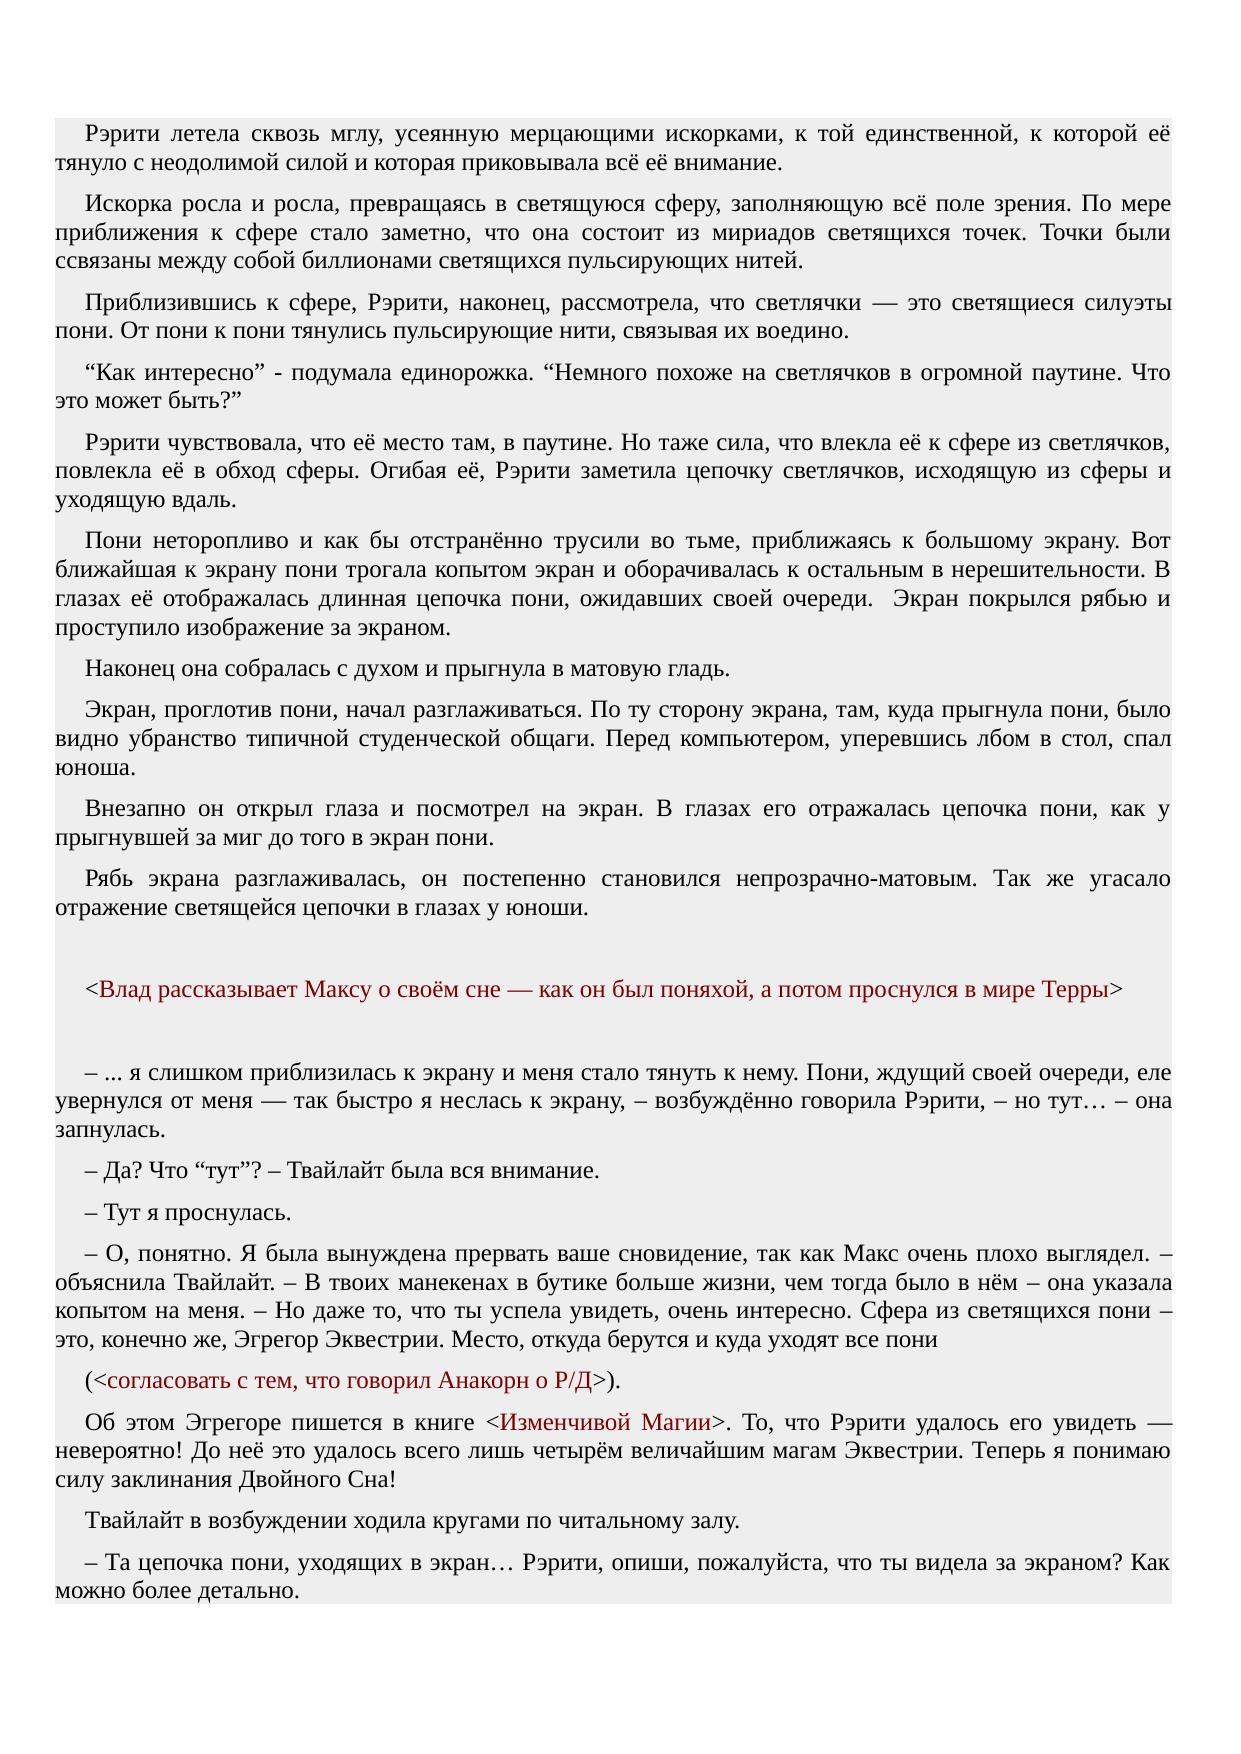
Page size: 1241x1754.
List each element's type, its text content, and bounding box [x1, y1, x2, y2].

text “Как интересно” - подумала единорожка. “Немного похоже на светлячков в огромной паутине. Что это может быть?” [55, 357, 1172, 414]
text – О, понятно. Я была вынуждена прервать ваше сновидение, так как Макс очень плохо выглядел. – объяснила Твайлайт. – В твоих манекенах в бутике больше жизни, чем тогда было в нём – она указала копытом на меня. – Но даже то, что ты успела увидеть, очень интересно. Сфера из светящихся пони – это, конечно же, Эгрегор Эквестрии. Место, откуда берутся и куда уходят все пони [55, 1238, 1172, 1353]
text Искорка росла и росла, превращаясь в светящуюся сферу, заполняющую всё поле зрения. По мере приближения к сфере стало заметно, что она состоит из мириадов светящихся точек. Точки были ссвязаны между собой биллионами светящихся пульсирующих нитей. [55, 188, 1172, 274]
text Рябь экрана разглаживалась, он постепенно становился непрозрачно-матовым. Так же угасало отражение светящейся цепочки в глазах у юноши. [55, 863, 1172, 921]
text <Влад рассказывает Максу о своём сне — как он был поняхой, а потом проснулся в мире Терры> [55, 974, 1172, 1003]
text (<согласовать с тем, что говорил Анакорн о Р/Д>). [55, 1366, 1172, 1394]
text Рэрити чувствовала, что её место там, в паутине. Но таже сила, что влекла её к сфере из светлячков, повлекла её в обход сферы. Огибая её, Рэрити заметила цепочку светлячков, исходящую из сферы и уходящую вдаль. [55, 427, 1172, 513]
text – Тут я проснулась. [55, 1197, 1172, 1226]
text Внезапно он открыл глаза и посмотрел на экран. В глазах его отражалась цепочка пони, как у прыгнувшей за миг до того в экран пони. [55, 793, 1172, 851]
text Наконец она собралась с духом и прыгнула в матовую гладь. [55, 653, 1172, 682]
text – Да? Что “тут”? – Твайлайт была вся внимание. [55, 1156, 1172, 1184]
text Рэрити летела сквозь мглу, усеянную мерцающими искорками, к той единственной, к которой её тянуло с неодолимой силой и которая приковывала всё её внимание. [55, 118, 1172, 176]
text Об этом Эгрегоре пишется в книге <Изменчивой Магии>. То, что Рэрити удалось его увидеть — невероятно! До неё это удалось всего лишь четырём величайшим магам Эквестрии. Теперь я понимаю силу заклинания Двойного Сна! [55, 1407, 1172, 1493]
text – ... я слишком приблизилась к экрану и меня стало тянуть к нему. Пони, ждущий своей очереди, еле увернулся от меня — так быстро я неслась к экрану, – возбуждённо говорила Рэрити, – но тут… – она запнулась. [55, 1057, 1172, 1143]
text Экран, проглотив пони, начал разглаживаться. По ту сторону экрана, там, куда прыгнула пони, было видно убранство типичной студенческой общаги. Перед компьютером, уперевшись лбом в стол, спал юноша. [55, 694, 1172, 781]
text – Та цепочка пони, уходящих в экран… Рэрити, опиши, пожалуйста, что ты видела за экраном? Как можно более детально. [55, 1547, 1172, 1604]
text Твайлайт в возбуждении ходила кругами по читальному залу. [55, 1506, 1172, 1534]
text Пони неторопливо и как бы отстранённо трусили во тьме, приближаясь к большому экрану. Вот ближайшая к экрану пони трогала копытом экран и оборачивалась к остальным в нерешительности. В глазах её отображалась длинная цепочка пони, ожидавших своей очереди. Экран покрылся рябью и проступило изображение за экраном. [55, 526, 1172, 641]
text Приблизившись к сфере, Рэрити, наконец, рассмотрела, что светлячки — это светящиеся силуэты пони. От пони к пони тянулись пульсирующие нити, связывая их воедино. [55, 287, 1172, 344]
